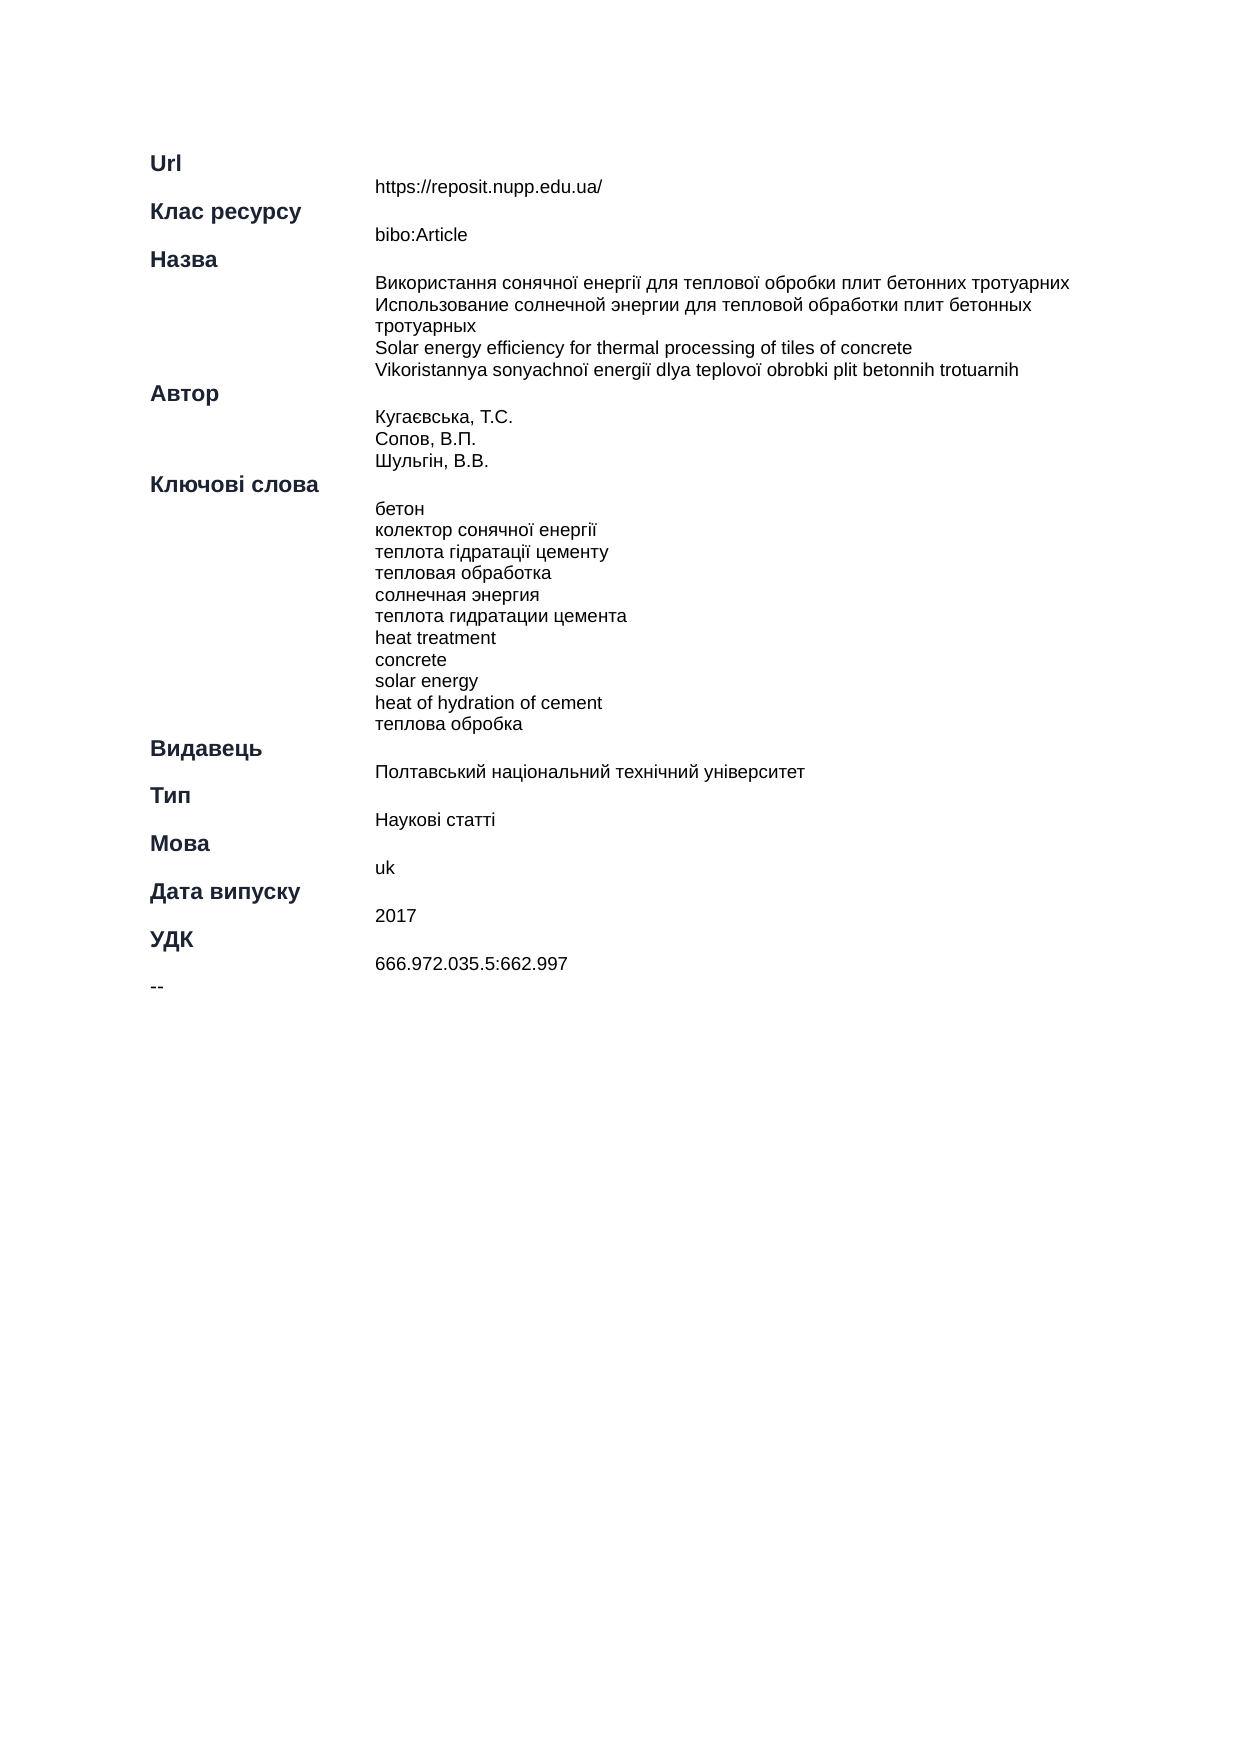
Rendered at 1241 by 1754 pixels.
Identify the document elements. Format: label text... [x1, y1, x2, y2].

text Автор [150, 380, 1090, 406]
text Мова [150, 830, 1090, 857]
text солнечная энергия [375, 584, 1090, 605]
text Кугаєвська, Т.С. [375, 406, 1090, 428]
text Дата випуску [150, 878, 1090, 905]
text теплота гідратації цементу [375, 541, 1090, 562]
text Solar energy efficiency for thermal processing of tiles of concrete [375, 337, 1090, 358]
text теплота гидратации цемента [375, 605, 1090, 627]
text Тип [150, 782, 1090, 809]
text тепловая обработка [375, 562, 1090, 584]
text https://reposit.nupp.edu.ua/ [375, 176, 1090, 198]
text heat of hydration of cement [375, 691, 1090, 713]
text Використання сонячної енергії для теплової обробки плит бетонних тротуарних [375, 272, 1090, 294]
text бетон [375, 497, 1090, 519]
text solar energy [375, 670, 1090, 691]
text bibo:Article [375, 224, 1090, 246]
text 666.972.035.5:662.997 [375, 953, 1090, 974]
text колектор сонячної енергії [375, 519, 1090, 541]
text concrete [375, 648, 1090, 670]
text Ключові слова [150, 471, 1090, 497]
text теплова обробка [375, 713, 1090, 734]
text Vikoristannya sonyachnoї energії dlya teplovoї obrobki plit betonnih trotuarnih [375, 358, 1090, 380]
text uk [375, 857, 1090, 878]
text УДК [150, 926, 1090, 953]
text Шульгін, В.В. [375, 449, 1090, 471]
text Использование солнечной энергии для тепловой обработки плит бетонных тротуарных [375, 294, 1090, 337]
text -- [150, 974, 1090, 998]
text 2017 [375, 905, 1090, 926]
text Клас ресурсу [150, 198, 1090, 224]
text Наукові статті [375, 809, 1090, 830]
text Сопов, В.П. [375, 428, 1090, 449]
text Url [150, 150, 1090, 176]
text Полтавський національний технічний університет [375, 761, 1090, 782]
text Видавець [150, 734, 1090, 761]
text heat treatment [375, 627, 1090, 648]
text Назва [150, 246, 1090, 272]
